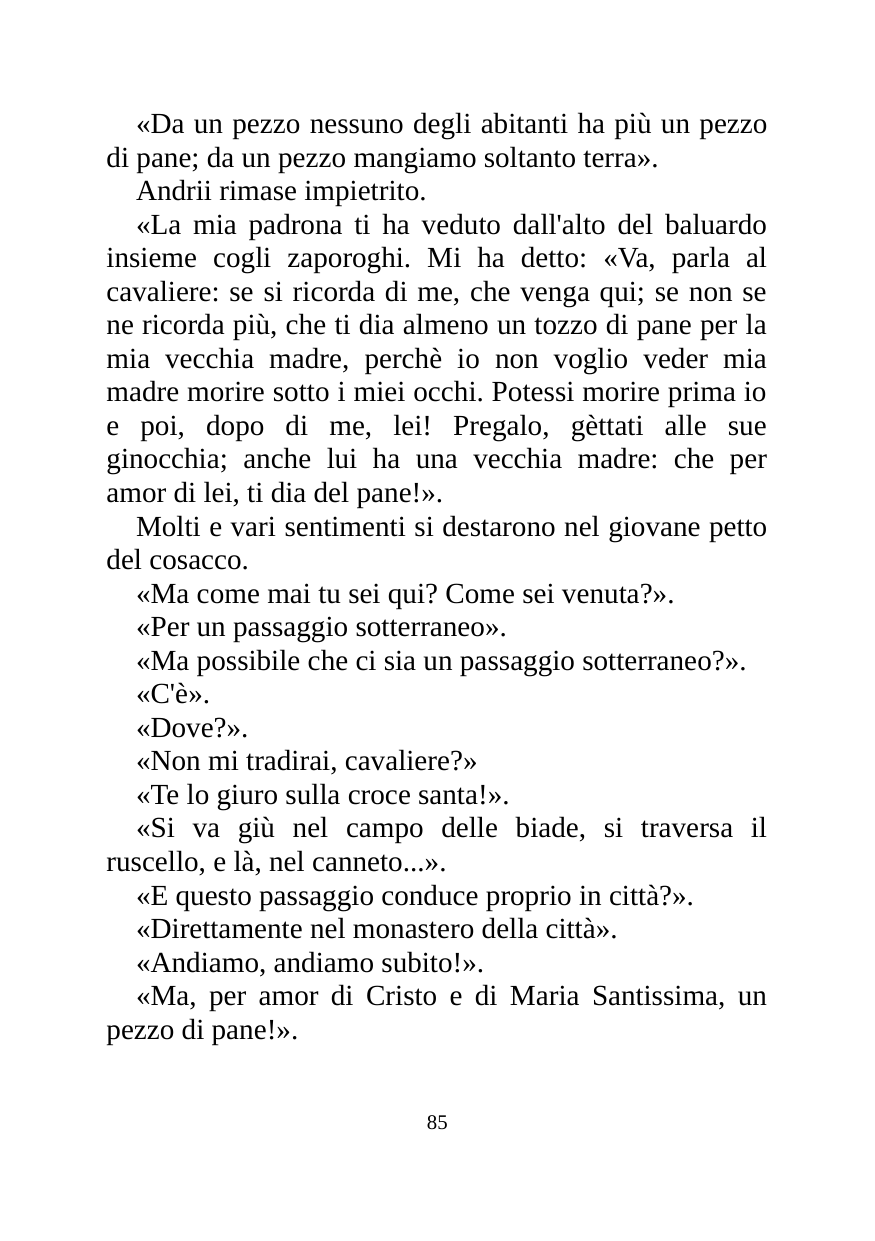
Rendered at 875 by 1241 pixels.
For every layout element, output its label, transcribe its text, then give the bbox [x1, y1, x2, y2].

text «Non mi tradirai, cavaliere?» [106, 743, 768, 777]
text «Direttamente nel monastero della città». [106, 911, 768, 945]
text «Si va giù nel campo delle biade, si traversa il ruscello, e là, nel canneto...». [106, 811, 768, 878]
text Andrii rimase impietrito. [106, 173, 768, 207]
text «Te lo giuro sulla croce santa!». [106, 777, 768, 811]
text Molti e vari sentimenti si destarono nel giovane petto del cosacco. [106, 509, 768, 576]
text «E questo passaggio conduce proprio in città?». [106, 878, 768, 911]
text «C'è». [106, 676, 768, 710]
text «La mia padrona ti ha veduto dall'alto del baluardo insieme cogli zaporoghi. Mi ha detto: «Va, parla al cavaliere: se si ricorda di me, che venga qui; se non se ne ricorda più, che ti dia almeno un tozzo di pane per la mia vecchia madre, perchè io non voglio veder mia madre morire sotto i miei occhi. Potessi morire prima io e poi, dopo di me, lei! Pregalo, gèttati alle sue ginocchia; anche lui ha una vecchia madre: che per amor di lei, ti dia del pane!». [106, 207, 768, 509]
text «Da un pezzo nessuno degli abitanti ha più un pezzo di pane; da un pezzo mangiamo soltanto terra». [106, 106, 768, 173]
text «Dove?». [106, 710, 768, 743]
text «Ma possibile che ci sia un passaggio sotterraneo?». [106, 643, 768, 676]
text «Per un passaggio sotterraneo». [106, 609, 768, 643]
text «Andiamo, andiamo subito!». [106, 945, 768, 978]
text «Ma, per amor di Cristo e di Maria Santissima, un pezzo di pane!». [106, 978, 768, 1045]
text «Ma come mai tu sei qui? Come sei venuta?». [106, 576, 768, 609]
